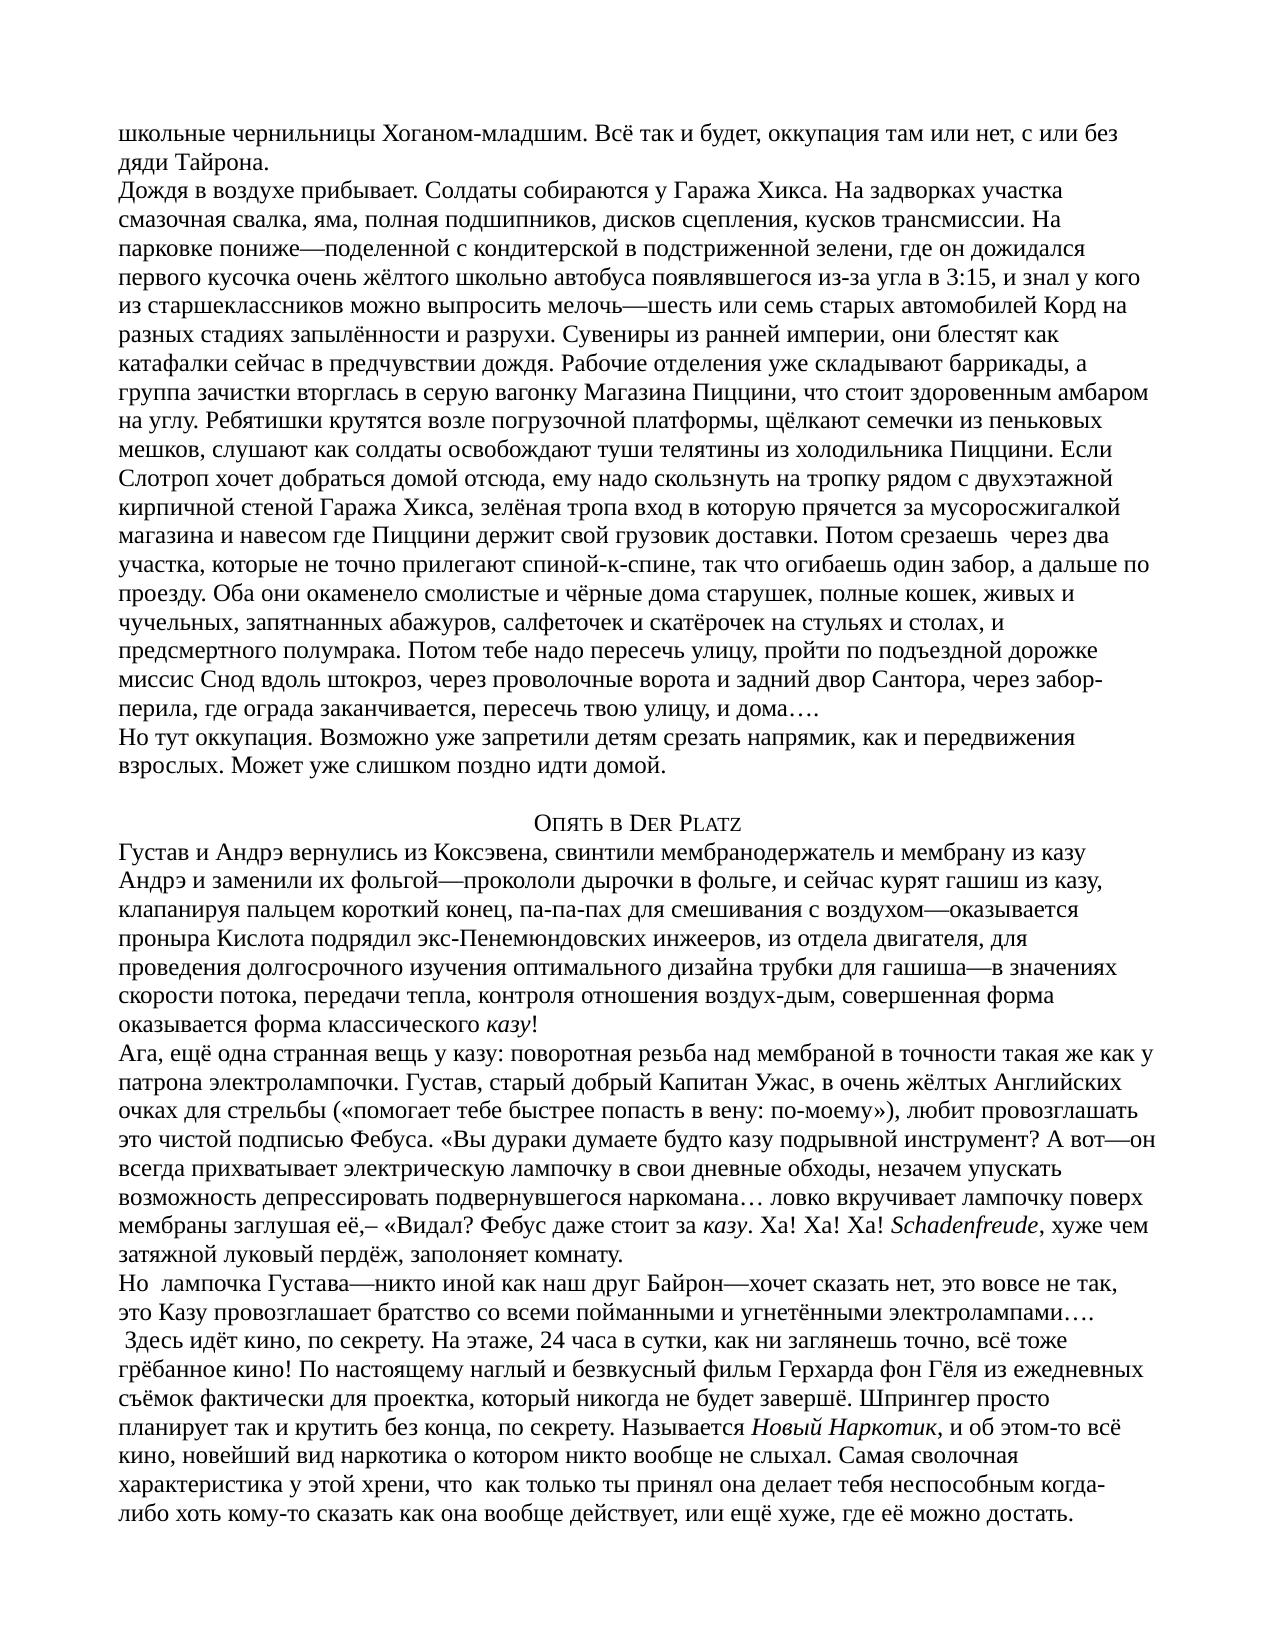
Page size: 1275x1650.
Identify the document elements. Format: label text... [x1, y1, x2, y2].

text Опять в Der Platz [118, 808, 1157, 837]
text Дождя в воздухе прибывает. Солдаты собираются у Гаража Хикса. На задворках участка смазочная свалка, яма, полная подшипников, дисков сцепления, кусков трансмиссии. На парковке пониже—поделенной с кондитерской в подстриженной зелени, где он дожидался первого кусочка очень жёлтого школьно автобуса появлявшегося из-за угла в 3:15, и знал у кого из старшеклассников можно выпросить мелочь—шесть или семь старых автомобилей Корд на разных стадиях запылённости и разрухи. Сувениры из ранней империи, они блестят как катафалки сейчас в предчувствии дождя. Рабочие отделения уже складывают баррикады, а группа зачистки вторглась в серую вагонку Магазина Пиццини, что стоит здоровенным амбаром на углу. Ребятишки крутятся возле погрузочной платформы, щёлкают семечки из пеньковых мешков, слушают как солдаты освобождают туши телятины из холодильника Пиццини. Если Слотроп хочет добраться домой отсюда, ему надо скользнуть на тропку рядом с двухэтажной кирпичной стеной Гаража Хикса, зелёная тропа вход в которую прячется за мусоросжигалкой магазина и навесом где Пиццини держит свой грузовик доставки. Потом срезаешь через два участка, которые не точно прилегают спиной-к-спине, так что огибаешь один забор, а дальше по проезду. Оба они окаменело смолистые и чёрные дома старушек, полные кошек, живых и чучельных, запятнанных абажуров, салфеточек и скатёрочек на стульях и столах, и предсмертного полумрака. Потом тебе надо пересечь улицу, пройти по подъездной дорожке миссис Снод вдоль штокроз, через проволочные ворота и задний двор Сантора, через забор-перила, где ограда заканчивается, пересечь твою улицу, и дома…. [118, 176, 1157, 722]
text Но тут оккупация. Возможно уже запретили детям срезать напрямик, как и передвижения взрослых. Может уже слишком поздно идти домой. [118, 722, 1157, 779]
text Густав и Андрэ вернулись из Коксэвена, свинтили мембранодержатель и мембрану из казу Андрэ и заменили их фольгой—прокололи дырочки в фольге, и сейчас курят гашиш из казу, клапанируя пальцем короткий конец, па-па-пах для смешивания с воздухом—оказывается проныра Кислота подрядил экс-Пенемюндовских инжееров, из отдела двигателя, для проведения долгосрочного изучения оптимального дизайна трубки для гашиша—в значениях скорости потока, передачи тепла, контроля отношения воздух-дым, совершенная форма оказывается форма классического казу! [118, 837, 1157, 1038]
text Но лампочка Густава—никто иной как наш друг Байрон—хочет сказать нет, это вовсе не так, это Казу провозглашает братство со всеми пойманными и угнетёнными электролампами…. [118, 1268, 1157, 1326]
text школьные чернильницы Хоганом-младшим. Всё так и будет, оккупация там или нет, с или без дяди Тайрона. [118, 118, 1157, 176]
text Ага, ещё одна странная вещь у казу: поворотная резьба над мембраной в точности такая же как у патрона электролампочки. Густав, старый добрый Капитан Ужас, в очень жёлтых Английских очках для стрельбы («помогает тебе быстрее попасть в вену: по-моему»), любит провозглашать это чистой подписью Фебуса. «Вы дураки думаете будто казу подрывной инструмент? А вот—он всегда прихватывает электрическую лампочку в свои дневные обходы, незачем упускать возможность депрессировать подвернувшегося наркомана… ловко вкручивает лампочку поверх мембраны заглушая её,– «Видал? Фебус даже стоит за казу. Ха! Ха! Ха! Schadenfreude, хуже чем затяжной луковый пердёж, заполоняет комнату. [118, 1038, 1157, 1268]
text Здесь идёт кино, по секрету. На этаже, 24 часа в сутки, как ни заглянешь точно, всё тоже грёбанное кино! По настоящему наглый и безвкусный фильм Герхарда фон Гёля из ежедневных съёмок фактически для проектка, который никогда не будет завершё. Шпрингер просто планирует так и крутить без конца, по секрету. Называется Новый Наркотик, и об этом-то всё кино, новейший вид наркотика о котором никто вообще не слыхал. Самая сволочная характеристика у этой хрени, что как только ты принял она делает тебя неспособным когда-либо хоть кому-то сказать как она вообще действует, или ещё хуже, где её можно достать. [118, 1326, 1157, 1527]
